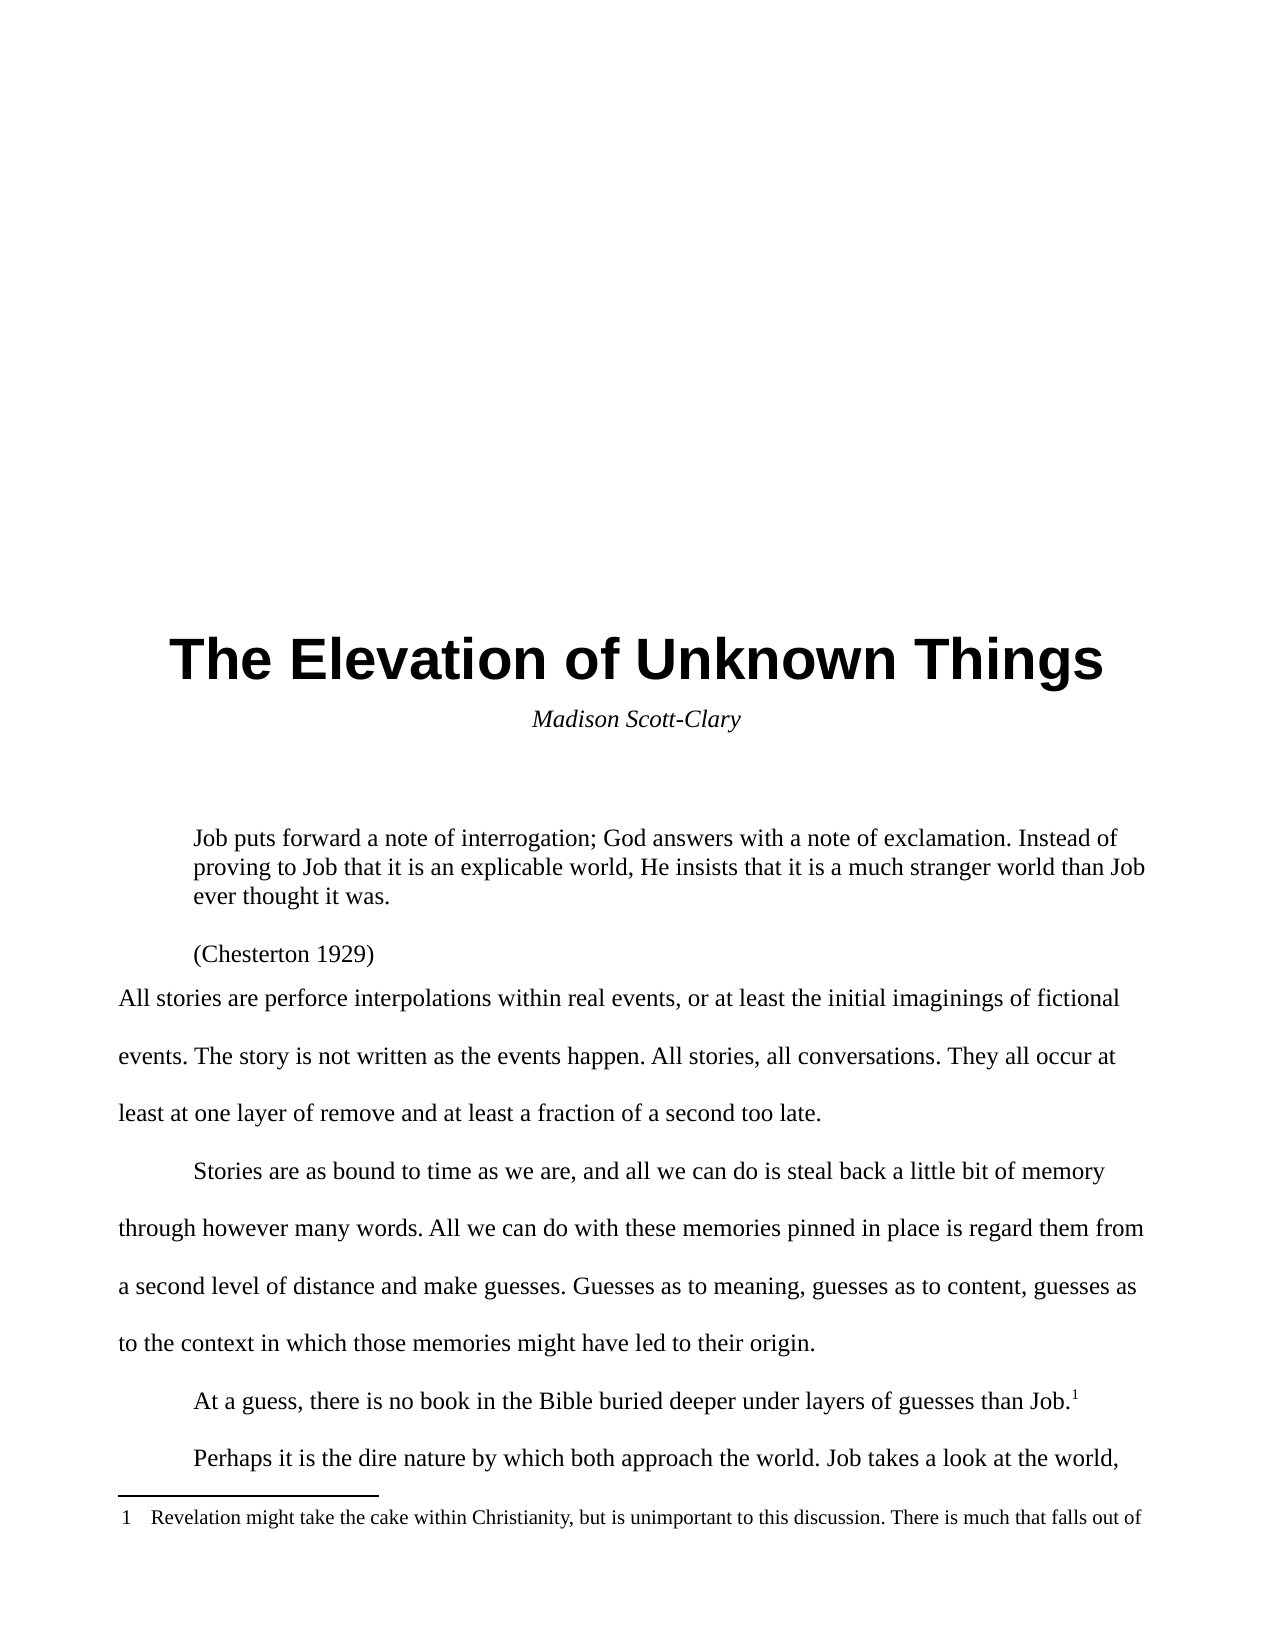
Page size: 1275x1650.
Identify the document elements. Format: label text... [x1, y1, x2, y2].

text Stories are as bound to time as we are, and all we can do is steal back a little bit of memory through however many words. All we can do with these memories pinned in place is regard them from a second level of distance and make guesses. Guesses as to meaning, guesses as to content, guesses as to the context in which those memories might have led to their origin. [118, 1156, 1157, 1357]
text All stories are perforce interpolations within real events, or at least the initial imaginings of fictional events. The story is not written as the events happen. All stories, all conversations. They all occur at least at one layer of remove and at least a fraction of a second too late. [118, 983, 1157, 1127]
text Perhaps it is the dire nature by which both approach the world. Job takes a look at the world, [118, 1443, 1157, 1472]
text Madison Scott-Clary [118, 704, 1157, 733]
text Revelation might take the cake within Christianity, but is unimportant to this discussion. There is much that falls out of [118, 1502, 1157, 1532]
title The Elevation of Unknown Things [118, 625, 1157, 692]
text At a guess, there is no book in the Bible buried deeper under layers of guesses than Job. [118, 1386, 1157, 1414]
text Job puts forward a note of interrogation; God answers with a note of exclamation. Instead of proving to Job that it is an explicable world, He insists that it is a much stranger world than Job ever thought it was. [193, 823, 1157, 909]
text (Chesterton 1929) [193, 939, 1157, 968]
